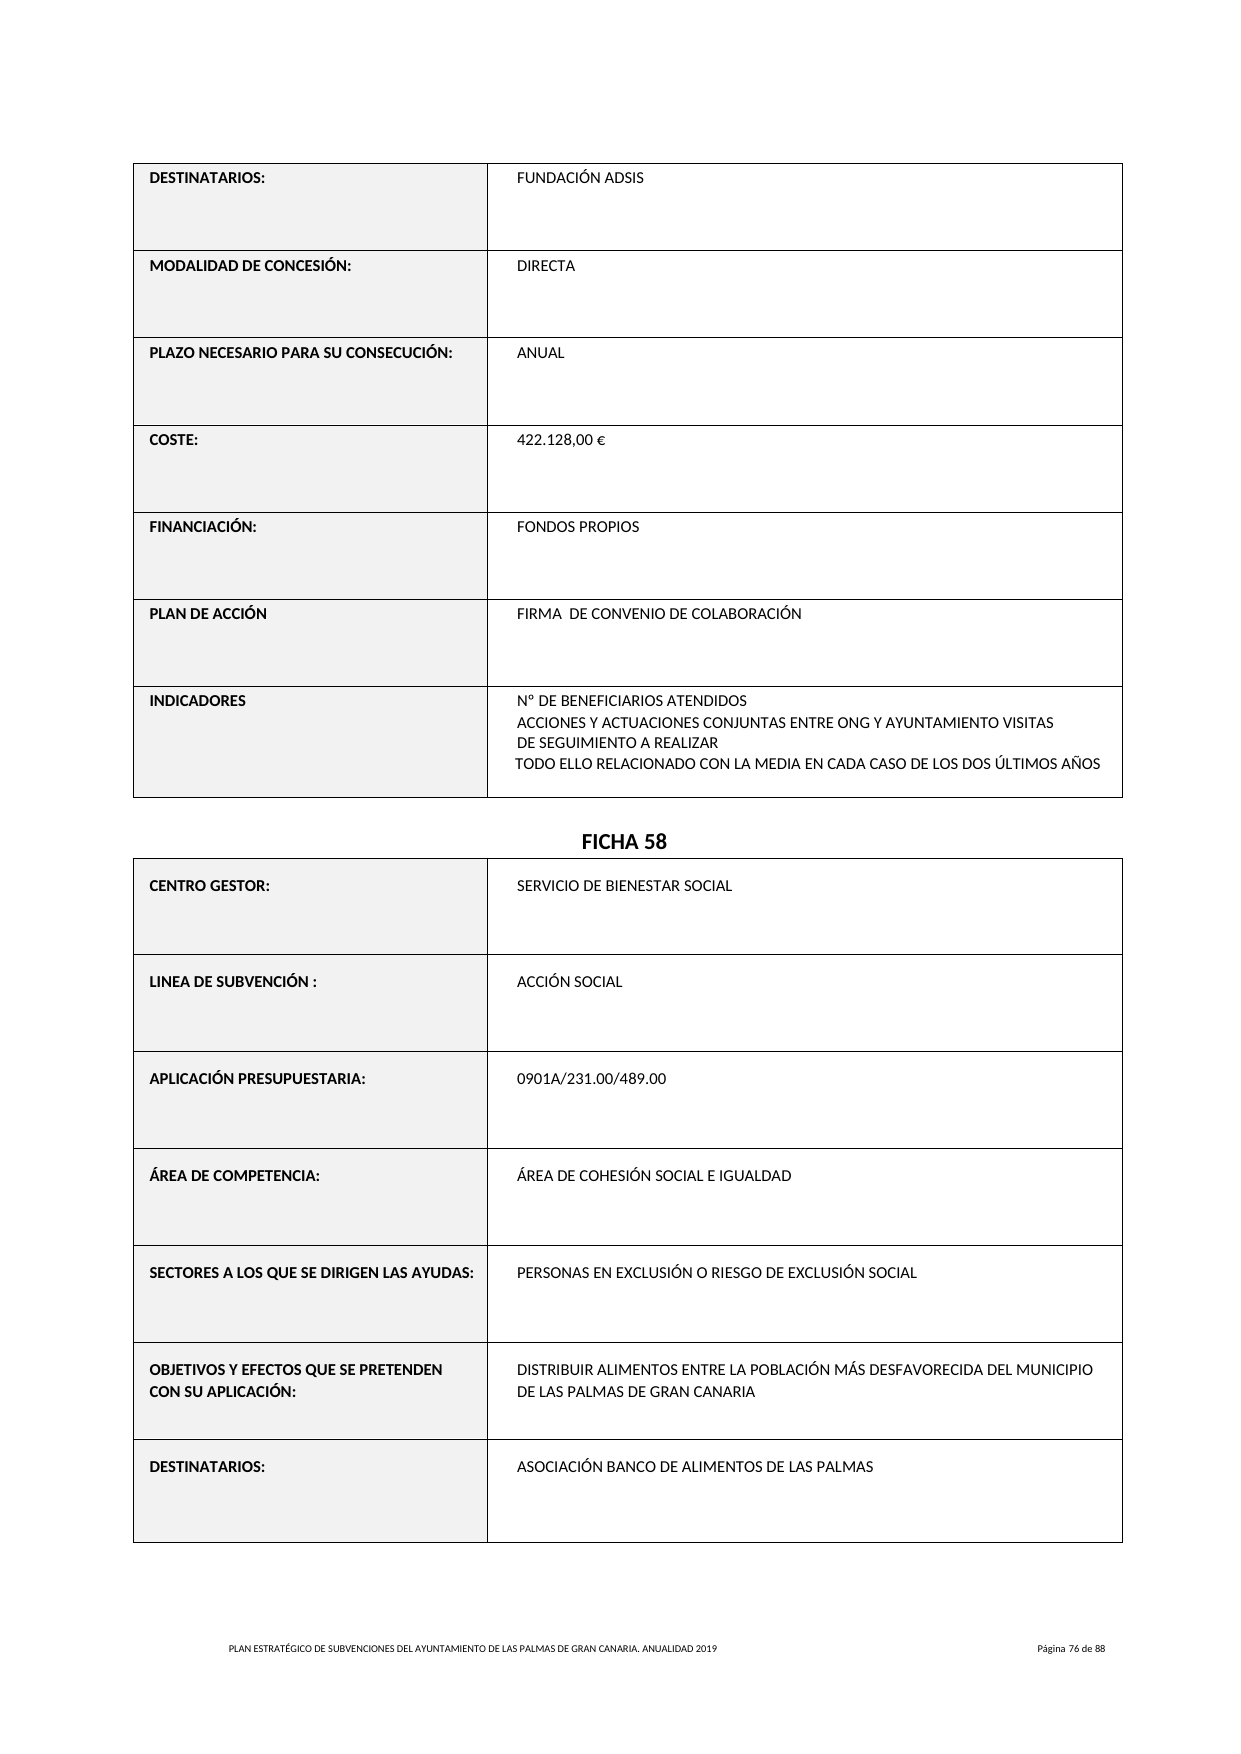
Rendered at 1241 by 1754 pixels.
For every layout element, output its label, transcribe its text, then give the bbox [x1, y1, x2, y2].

table_cell FONDOS PROPIOS [488, 513, 1122, 599]
table_cell ÁREA DE COMPETENCIA: [134, 1149, 487, 1245]
table_cell DIRECTA [488, 251, 1122, 337]
table_cell COSTE: [134, 426, 487, 512]
table_cell 0901A/231.00/489.00 [488, 1052, 1122, 1148]
table_cell ANUAL [488, 338, 1122, 424]
table_cell FIRMA DE CONVENIO DE COLABORACIÓN [488, 600, 1122, 686]
table_cell 422.128,00 € [488, 426, 1122, 512]
table_cell OBJETIVOS Y EFECTOS QUE SE PRETENDEN CON SU APLICACIÓN: [134, 1343, 487, 1438]
table_cell APLICACIÓN PRESUPUESTARIA: [134, 1052, 487, 1148]
table_cell DESTINATARIOS: [134, 1440, 487, 1542]
table_cell FUNDACIÓN ADSIS [488, 164, 1122, 250]
table_cell FINANCIACIÓN: [134, 513, 487, 599]
table_cell ACCIÓN SOCIAL [488, 955, 1122, 1051]
table_cell DESTINATARIOS: [134, 164, 487, 250]
table_cell ÁREA DE COHESIÓN SOCIAL E IGUALDAD [488, 1149, 1122, 1245]
table_cell INDICADORES [134, 687, 487, 797]
table_header SERVICIO DE BIENESTAR SOCIAL [488, 859, 1122, 954]
table_cell PLAN DE ACCIÓN [134, 600, 487, 686]
table_cell SECTORES A LOS QUE SE DIRIGEN LAS AYUDAS: [134, 1246, 487, 1342]
table_cell DISTRIBUIR ALIMENTOS ENTRE LA POBLACIÓN MÁS DESFAVORECIDA DEL MUNICIPIO DE LAS PALMAS DE GRAN CANARIA [488, 1343, 1122, 1438]
table_cell LINEA DE SUBVENCIÓN : [134, 955, 487, 1051]
table_cell PERSONAS EN EXCLUSIÓN O RIESGO DE EXCLUSIÓN SOCIAL [488, 1246, 1122, 1342]
text FICHA 58 [134, 827, 672, 856]
table_cell Nº DE BENEFICIARIOS ATENDIDOS ACCIONES Y ACTUACIONES CONJUNTAS ENTRE ONG Y AYUNTAMIENTO VISITAS DE SEGUIMIENTO A REALIZAR TODO ELLO RELACIONADO CON LA MEDIA EN CADA CASO DE LOS DOS ÚLTIMOS AÑOS [488, 687, 1122, 797]
table_cell ASOCIACIÓN BANCO DE ALIMENTOS DE LAS PALMAS [488, 1440, 1122, 1542]
table_cell PLAZO NECESARIO PARA SU CONSECUCIÓN: [134, 338, 487, 424]
table_cell MODALIDAD DE CONCESIÓN: [134, 251, 487, 337]
table_header CENTRO GESTOR: [134, 859, 487, 954]
